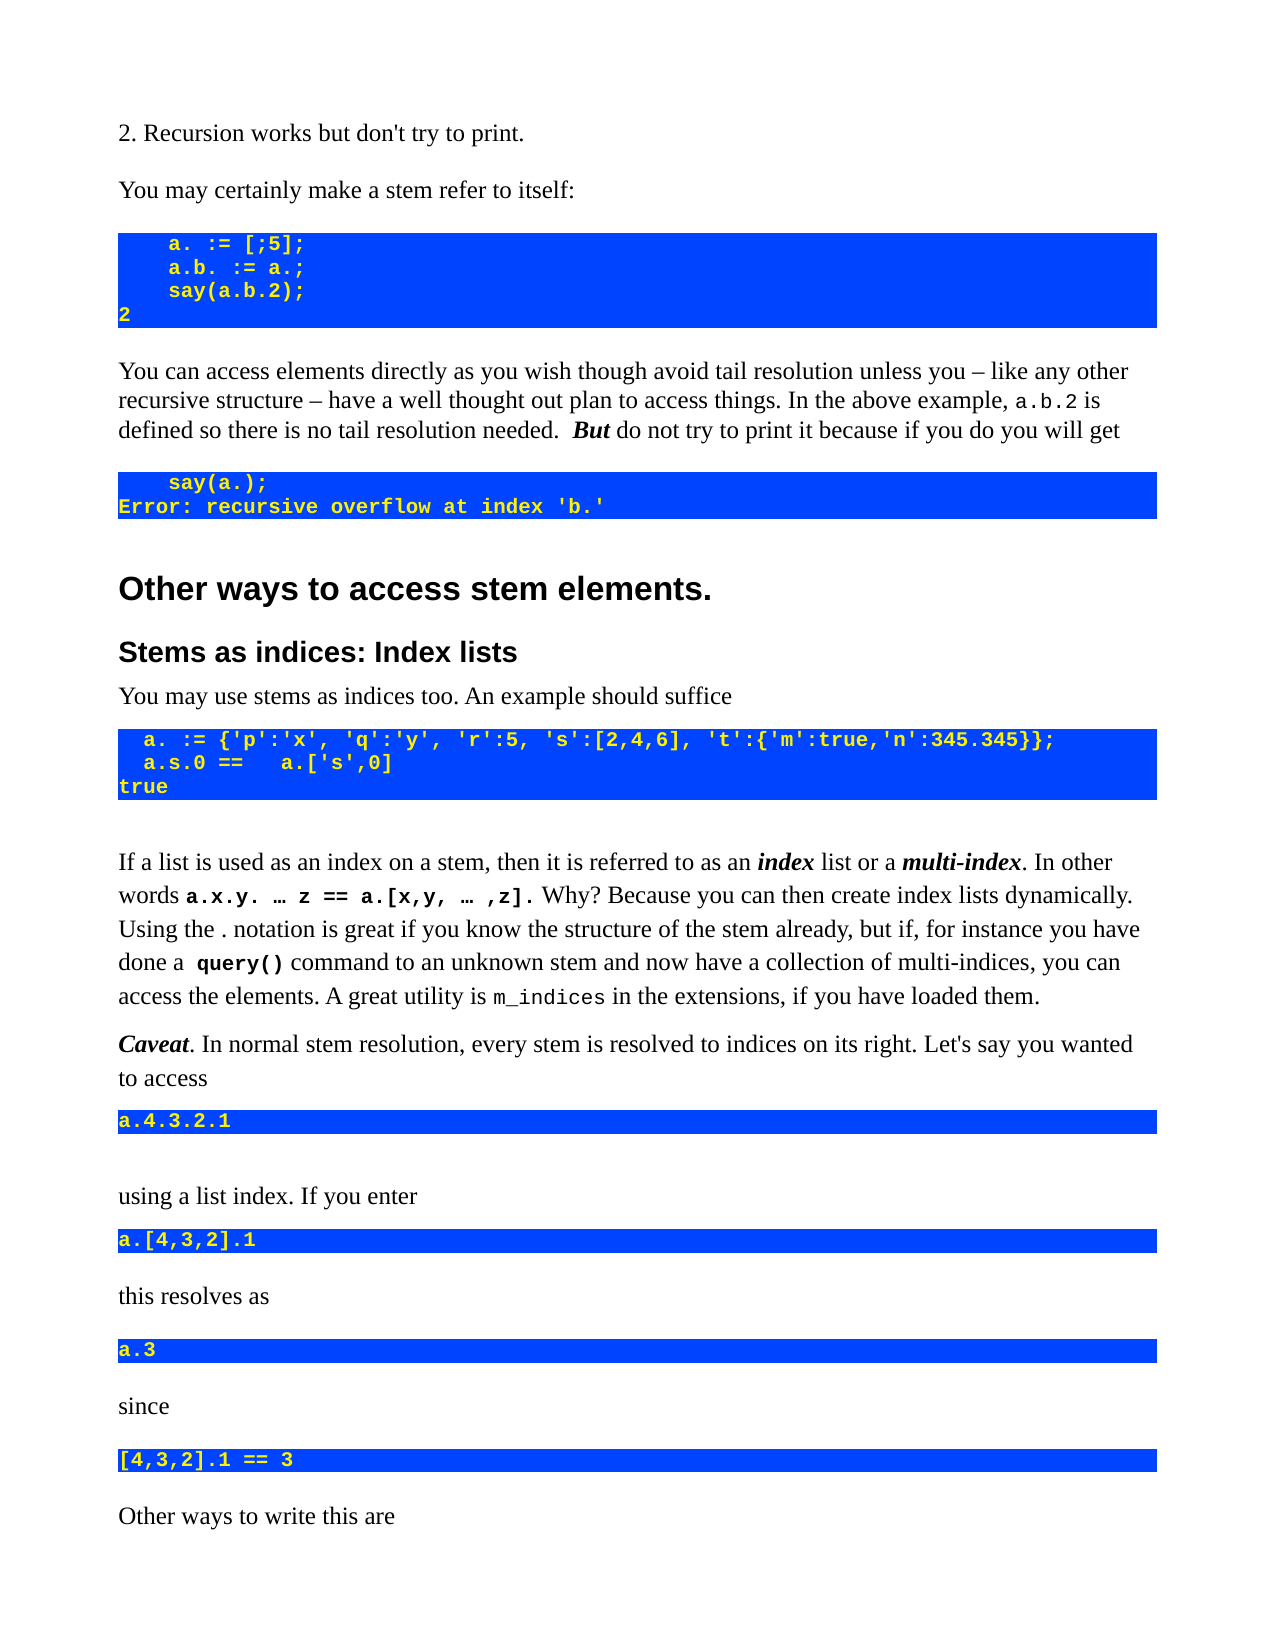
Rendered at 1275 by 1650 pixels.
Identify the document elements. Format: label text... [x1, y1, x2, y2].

text say(a.); [118, 472, 1157, 496]
text a.[4,3,2].1 [118, 1229, 1157, 1253]
text a. := {'p':'x', 'q':'y', 'r':5, 's':[2,4,6], 't':{'m':true,'n':345.345}}; [118, 729, 1157, 752]
text since [118, 1391, 1157, 1420]
text a.s.0 == a.['s',0] [118, 752, 1157, 776]
text this resolves as [118, 1281, 1157, 1310]
text You may certainly make a stem refer to itself: [118, 176, 1157, 204]
text say(a.b.2); [118, 280, 1157, 304]
subtitle Stems as indices: Index lists [118, 635, 1157, 669]
text 2. Recursion works but don't try to print. [118, 118, 1157, 147]
text a.3 [118, 1339, 1157, 1363]
text a.b. := a.; [118, 257, 1157, 280]
text 2 [118, 304, 1157, 328]
text You may use stems as indices too. An example should suffice [118, 681, 1157, 710]
text [4,3,2].1 == 3 [118, 1449, 1157, 1472]
text true [118, 776, 1157, 800]
text a.4.3.2.1 [118, 1110, 1157, 1134]
text If a list is used as an index on a stem, then it is referred to as an index list or a multi-index. In other words a.x.y. … z == a.[x,y, … ,z]. Why? Because you can then create index lists dynamically. Using the . notation is great if you know the structure of the stem already, but if, for instance you have done a query() command to an unknown stem and now have a collection of multi-indices, you can access the elements. A great utility is m_indices in the extensions, if you have loaded them. [118, 847, 1157, 1011]
text Caveat. In normal stem resolution, every stem is resolved to indices on its right. Let's say you wanted to access [118, 1029, 1157, 1091]
subtitle Other ways to access stem elements. [118, 569, 1157, 608]
text Other ways to write this are [118, 1501, 1157, 1530]
text a. := [;5]; [118, 233, 1157, 257]
text You can access elements directly as you wish though avoid tail resolution unless you – like any other recursive structure – have a well thought out plan to access things. In the above example, a.b.2 is defined so there is no tail resolution needed. But do not try to print it because if you do you will get [118, 356, 1157, 472]
text Error: recursive overflow at index 'b.' [118, 496, 1157, 519]
text using a list index. If you enter [118, 1181, 1157, 1210]
